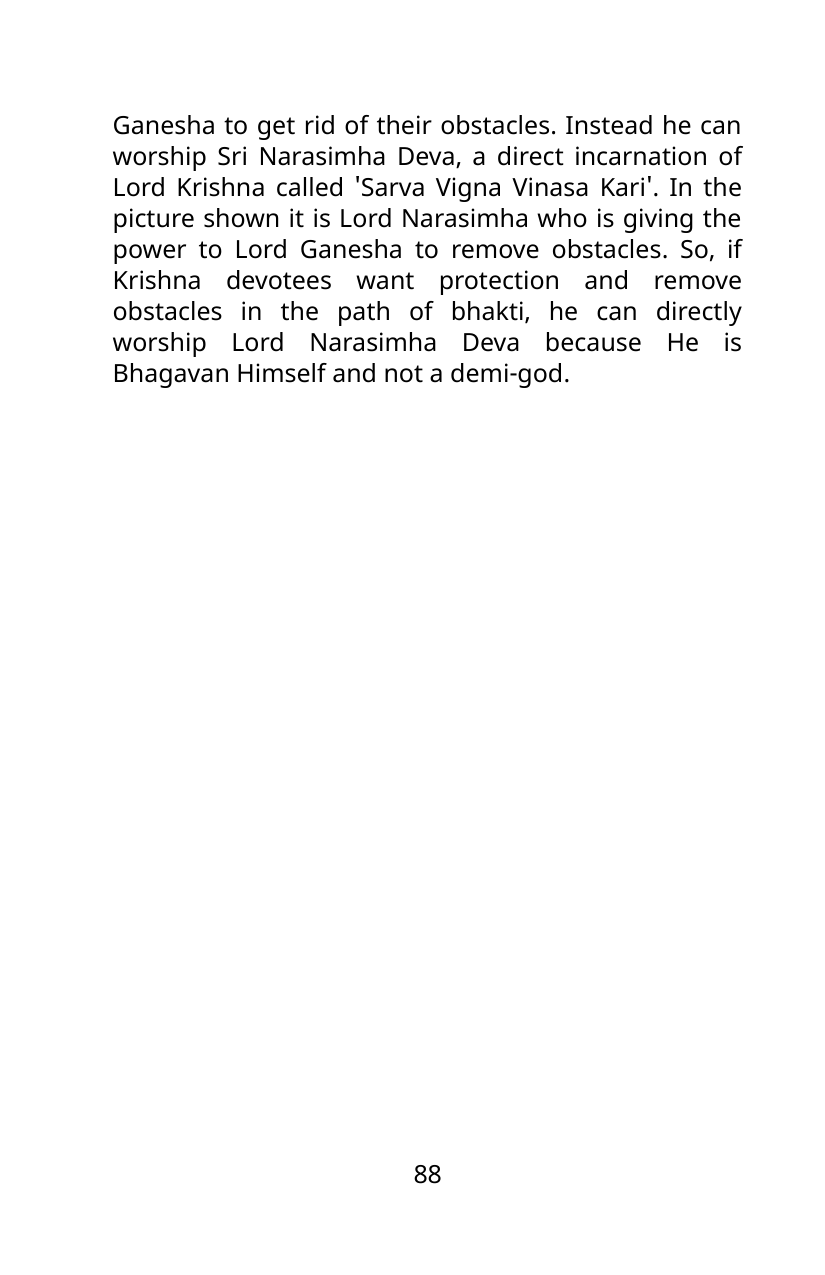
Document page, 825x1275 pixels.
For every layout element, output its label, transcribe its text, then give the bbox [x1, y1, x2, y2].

text Ganesha to get rid of their obstacles. Instead he can worship Sri Narasimha Deva, a direct incarnation of Lord Krishna called 'Sarva Vigna Vinasa Kari'. In the picture shown it is Lord Narasimha who is giving the power to Lord Ganesha to remove obstacles. So, if Krishna devotees want protection and remove obstacles in the path of bhakti, he can directly worship Lord Narasimha Deva because He is Bhagavan Himself and not a demi-god. [112, 112, 742, 392]
